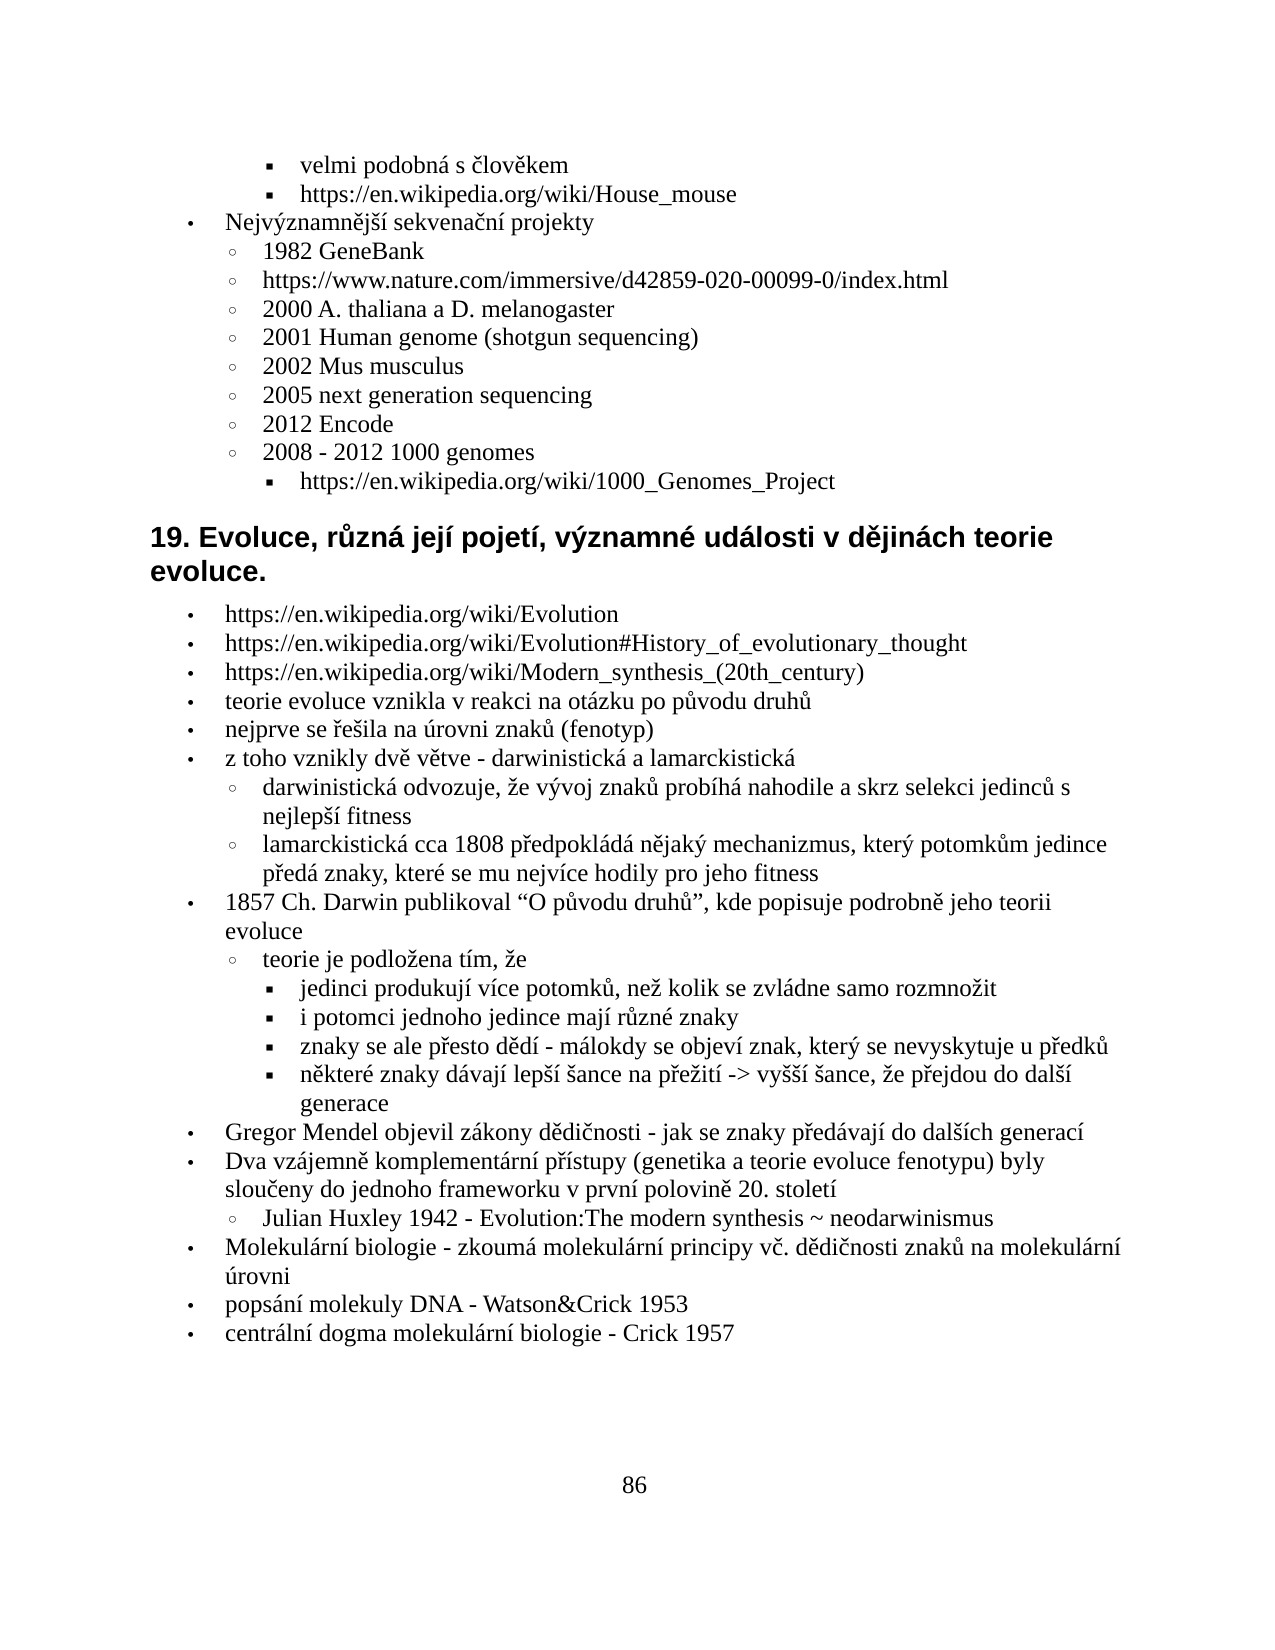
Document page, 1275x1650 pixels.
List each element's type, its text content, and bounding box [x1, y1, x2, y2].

list 2000 A. thaliana a D. melanogaster [225, 294, 1125, 322]
list 1857 Ch. Darwin publikoval “O původu druhů”, kde popisuje podrobně jeho teorii evoluce [187, 887, 1125, 944]
list centrální dogma molekulární biologie - Crick 1957 [187, 1318, 1125, 1347]
list Dva vzájemně komplementární přístupy (genetika a teorie evoluce fenotypu) byly sloučeny do jednoho frameworku v první polovině 20. století [187, 1146, 1125, 1203]
list velmi podobná s člověkem [262, 150, 1125, 179]
list Nejvýznamnější sekvenační projekty [187, 207, 1125, 236]
list https://en.wikipedia.org/wiki/House_mouse [262, 179, 1125, 207]
list Molekulární biologie - zkoumá molekulární principy vč. dědičnosti znaků na molekulární úrovni [187, 1232, 1125, 1289]
subtitle 19. Evoluce, různá její pojetí, významné události v dějinách teorie evoluce. [150, 520, 1125, 587]
list 2012 Encode [225, 409, 1125, 437]
list https://en.wikipedia.org/wiki/Evolution [187, 599, 1125, 628]
list Julian Huxley 1942 - Evolution:The modern synthesis ~ neodarwinismus [225, 1203, 1125, 1232]
list darwinistická odvozuje, že vývoj znaků probíhá nahodile a skrz selekci jedinců s nejlepší fitness [225, 772, 1125, 829]
list teorie evoluce vznikla v reakci na otázku po původu druhů [187, 686, 1125, 714]
list jedinci produkují více potomků, než kolik se zvládne samo rozmnožit [262, 973, 1125, 1002]
list https://en.wikipedia.org/wiki/1000_Genomes_Project [262, 466, 1125, 495]
list lamarckistická cca 1808 předpokládá nějaký mechanizmus, který potomkům jedince předá znaky, které se mu nejvíce hodily pro jeho fitness [225, 829, 1125, 887]
list nejprve se řešila na úrovni znaků (fenotyp) [187, 714, 1125, 743]
list 2008 - 2012 1000 genomes [225, 437, 1125, 466]
list Gregor Mendel objevil zákony dědičnosti - jak se znaky předávají do dalších generací [187, 1117, 1125, 1146]
list některé znaky dávají lepší šance na přežití -> vyšší šance, že přejdou do další generace [262, 1059, 1125, 1117]
list z toho vznikly dvě větve - darwinistická a lamarckistická [187, 743, 1125, 772]
list znaky se ale přesto dědí - málokdy se objeví znak, který se nevyskytuje u předků [262, 1031, 1125, 1059]
list teorie je podložena tím, že [225, 944, 1125, 973]
list i potomci jednoho jedince mají různé znaky [262, 1002, 1125, 1031]
list 2002 Mus musculus [225, 351, 1125, 380]
list 1982 GeneBank [225, 236, 1125, 265]
list https://en.wikipedia.org/wiki/Evolution#History_of_evolutionary_thought [187, 628, 1125, 657]
list popsání molekuly DNA - Watson&Crick 1953 [187, 1289, 1125, 1318]
list 2001 Human genome (shotgun sequencing) [225, 322, 1125, 351]
list https://en.wikipedia.org/wiki/Modern_synthesis_(20th_century) [187, 657, 1125, 686]
list https://www.nature.com/immersive/d42859-020-00099-0/index.html [225, 265, 1125, 294]
list 2005 next generation sequencing [225, 380, 1125, 409]
